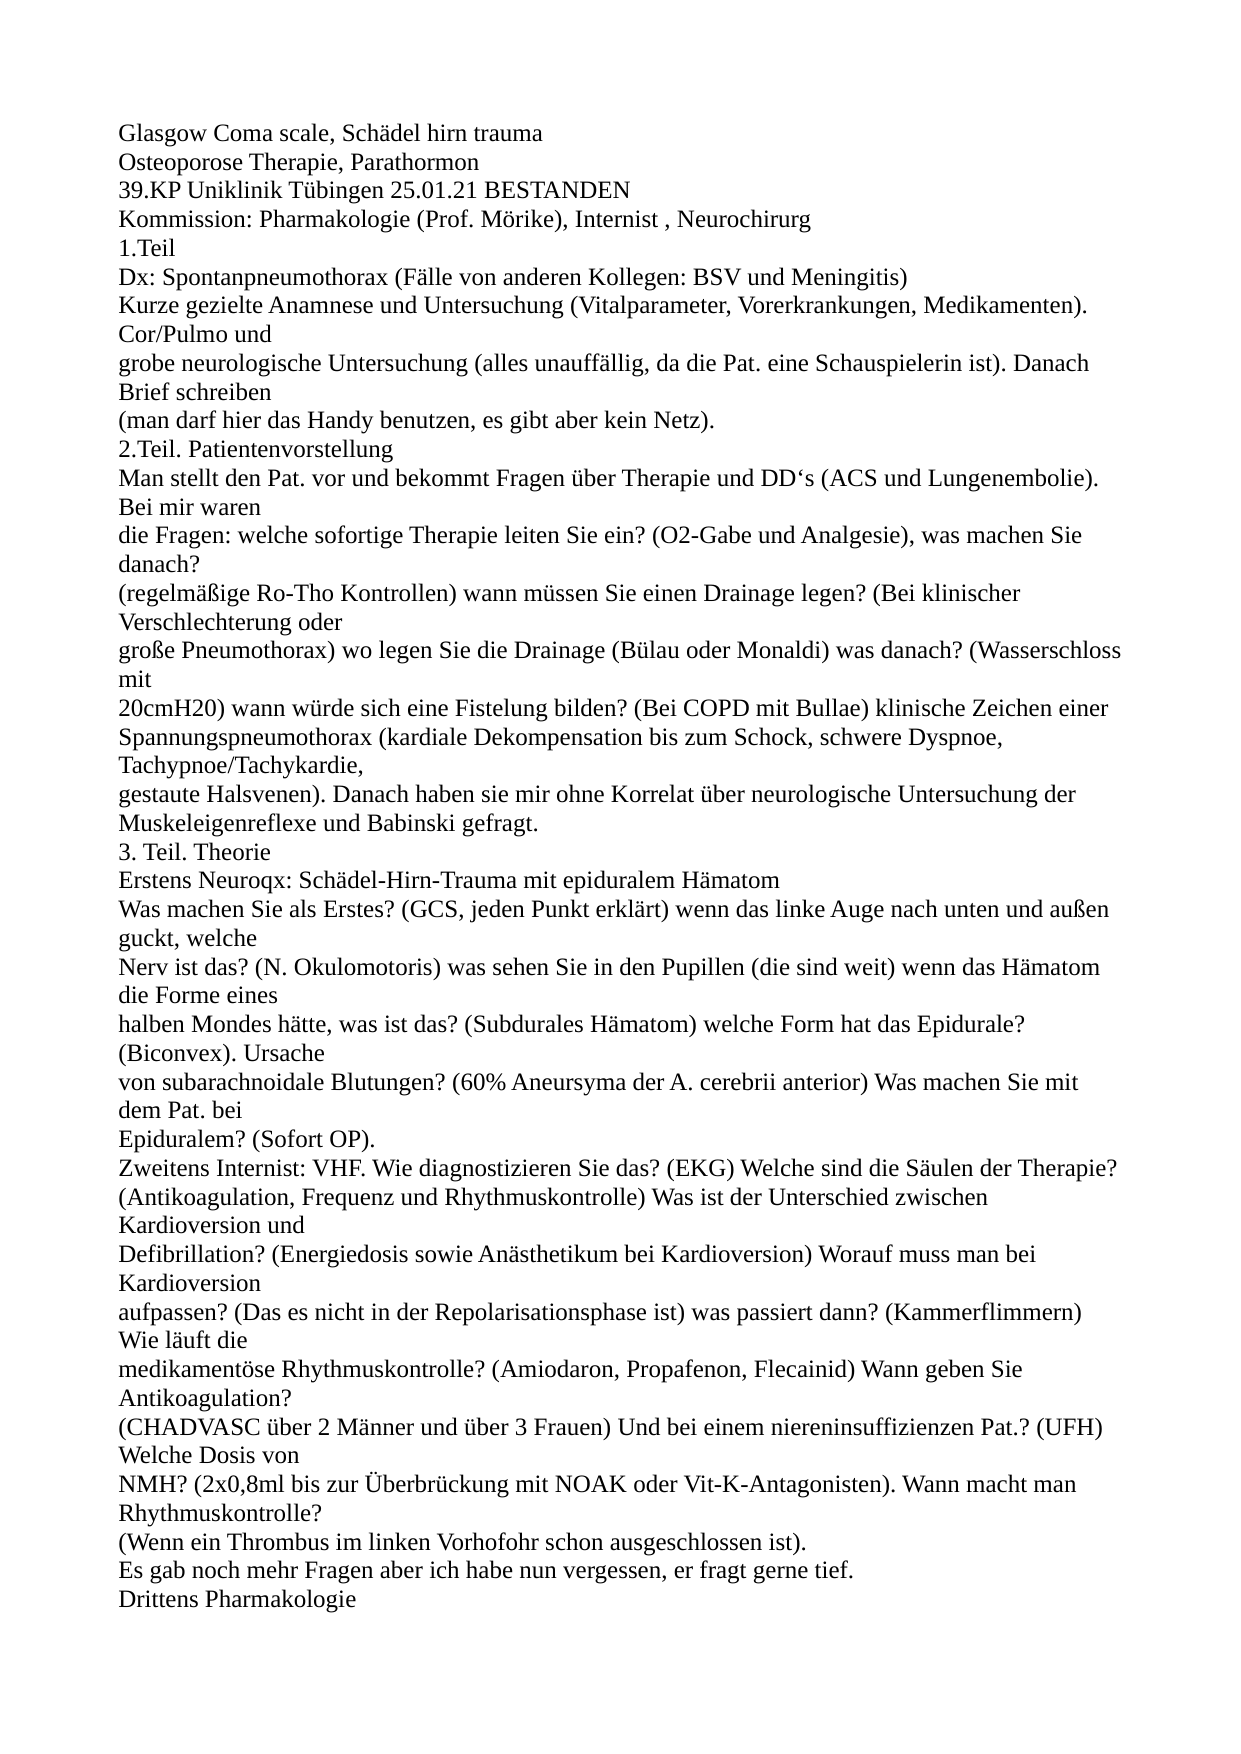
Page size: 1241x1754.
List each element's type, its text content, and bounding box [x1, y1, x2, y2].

text Defibrillation? (Energiedosis sowie Anästhetikum bei Kardioversion) Worauf muss man bei Kardioversion [118, 1239, 1122, 1297]
text Osteoporose Therapie, Parathormon [118, 147, 1122, 176]
text Epiduralem? (Sofort OP). [118, 1124, 1122, 1153]
text von subarachnoidale Blutungen? (60% Aneursyma der A. cerebrii anterior) Was machen Sie mit dem Pat. bei [118, 1067, 1122, 1124]
text Zweitens Internist: VHF. Wie diagnostizieren Sie das? (EKG) Welche sind die Säulen der Therapie? [118, 1153, 1122, 1182]
text die Fragen: welche sofortige Therapie leiten Sie ein? (O2-Gabe und Analgesie), was machen Sie danach? [118, 521, 1122, 578]
text große Pneumothorax) wo legen Sie die Drainage (Bülau oder Monaldi) was danach? (Wasserschloss mit [118, 636, 1122, 693]
text Dx: Spontanpneumothorax (Fälle von anderen Kollegen: BSV und Meningitis) [118, 262, 1122, 291]
text Erstens Neuroqx: Schädel-Hirn-Trauma mit epiduralem Hämatom [118, 866, 1122, 894]
text Kurze gezielte Anamnese und Untersuchung (Vitalparameter, Vorerkrankungen, Medikamenten). Cor/Pulmo und [118, 291, 1122, 348]
text (regelmäßige Ro-Tho Kontrollen) wann müssen Sie einen Drainage legen? (Bei klinischer Verschlechterung oder [118, 578, 1122, 636]
text (man darf hier das Handy benutzen, es gibt aber kein Netz). [118, 406, 1122, 434]
text gestaute Halsvenen). Danach haben sie mir ohne Korrelat über neurologische Untersuchung der [118, 779, 1122, 808]
text 2.Teil. Patientenvorstellung [118, 434, 1122, 463]
text halben Mondes hätte, was ist das? (Subdurales Hämatom) welche Form hat das Epidurale? (Biconvex). Ursache [118, 1009, 1122, 1067]
text (Antikoagulation, Frequenz und Rhythmuskontrolle) Was ist der Unterschied zwischen Kardioversion und [118, 1182, 1122, 1239]
text 3. Teil. Theorie [118, 837, 1122, 866]
text Spannungspneumothorax (kardiale Dekompensation bis zum Schock, schwere Dyspnoe, Tachypnoe/Tachykardie, [118, 722, 1122, 779]
text (Wenn ein Thrombus im linken Vorhofohr schon ausgeschlossen ist). [118, 1527, 1122, 1556]
text 1.Teil [118, 233, 1122, 262]
text medikamentöse Rhythmuskontrolle? (Amiodaron, Propafenon, Flecainid) Wann geben Sie Antikoagulation? [118, 1354, 1122, 1412]
text Nerv ist das? (N. Okulomotoris) was sehen Sie in den Pupillen (die sind weit) wenn das Hämatom die Forme eines [118, 952, 1122, 1009]
text Was machen Sie als Erstes? (GCS, jeden Punkt erklärt) wenn das linke Auge nach unten und außen guckt, welche [118, 894, 1122, 952]
text aufpassen? (Das es nicht in der Repolarisationsphase ist) was passiert dann? (Kammerflimmern) Wie läuft die [118, 1297, 1122, 1354]
text Man stellt den Pat. vor und bekommt Fragen über Therapie und DD‘s (ACS und Lungenembolie). Bei mir waren [118, 463, 1122, 521]
text NMH? (2x0,8ml bis zur Überbrückung mit NOAK oder Vit-K-Antagonisten). Wann macht man Rhythmuskontrolle? [118, 1469, 1122, 1527]
text Muskeleigenreflexe und Babinski gefragt. [118, 808, 1122, 837]
text Es gab noch mehr Fragen aber ich habe nun vergessen, er fragt gerne tief. [118, 1556, 1122, 1584]
text 20cmH20) wann würde sich eine Fistelung bilden? (Bei COPD mit Bullae) klinische Zeichen einer [118, 693, 1122, 722]
text (CHADVASC über 2 Männer und über 3 Frauen) Und bei einem niereninsuffizienzen Pat.? (UFH) Welche Dosis von [118, 1412, 1122, 1469]
text Kommission: Pharmakologie (Prof. Mörike), Internist , Neurochirurg [118, 204, 1122, 233]
text 39.KP Uniklinik Tübingen 25.01.21 BESTANDEN [118, 176, 1122, 204]
text Glasgow Coma scale, Schädel hirn trauma [118, 118, 1122, 147]
text Drittens Pharmakologie [118, 1584, 1122, 1613]
text grobe neurologische Untersuchung (alles unauffällig, da die Pat. eine Schauspielerin ist). Danach Brief schreiben [118, 348, 1122, 406]
